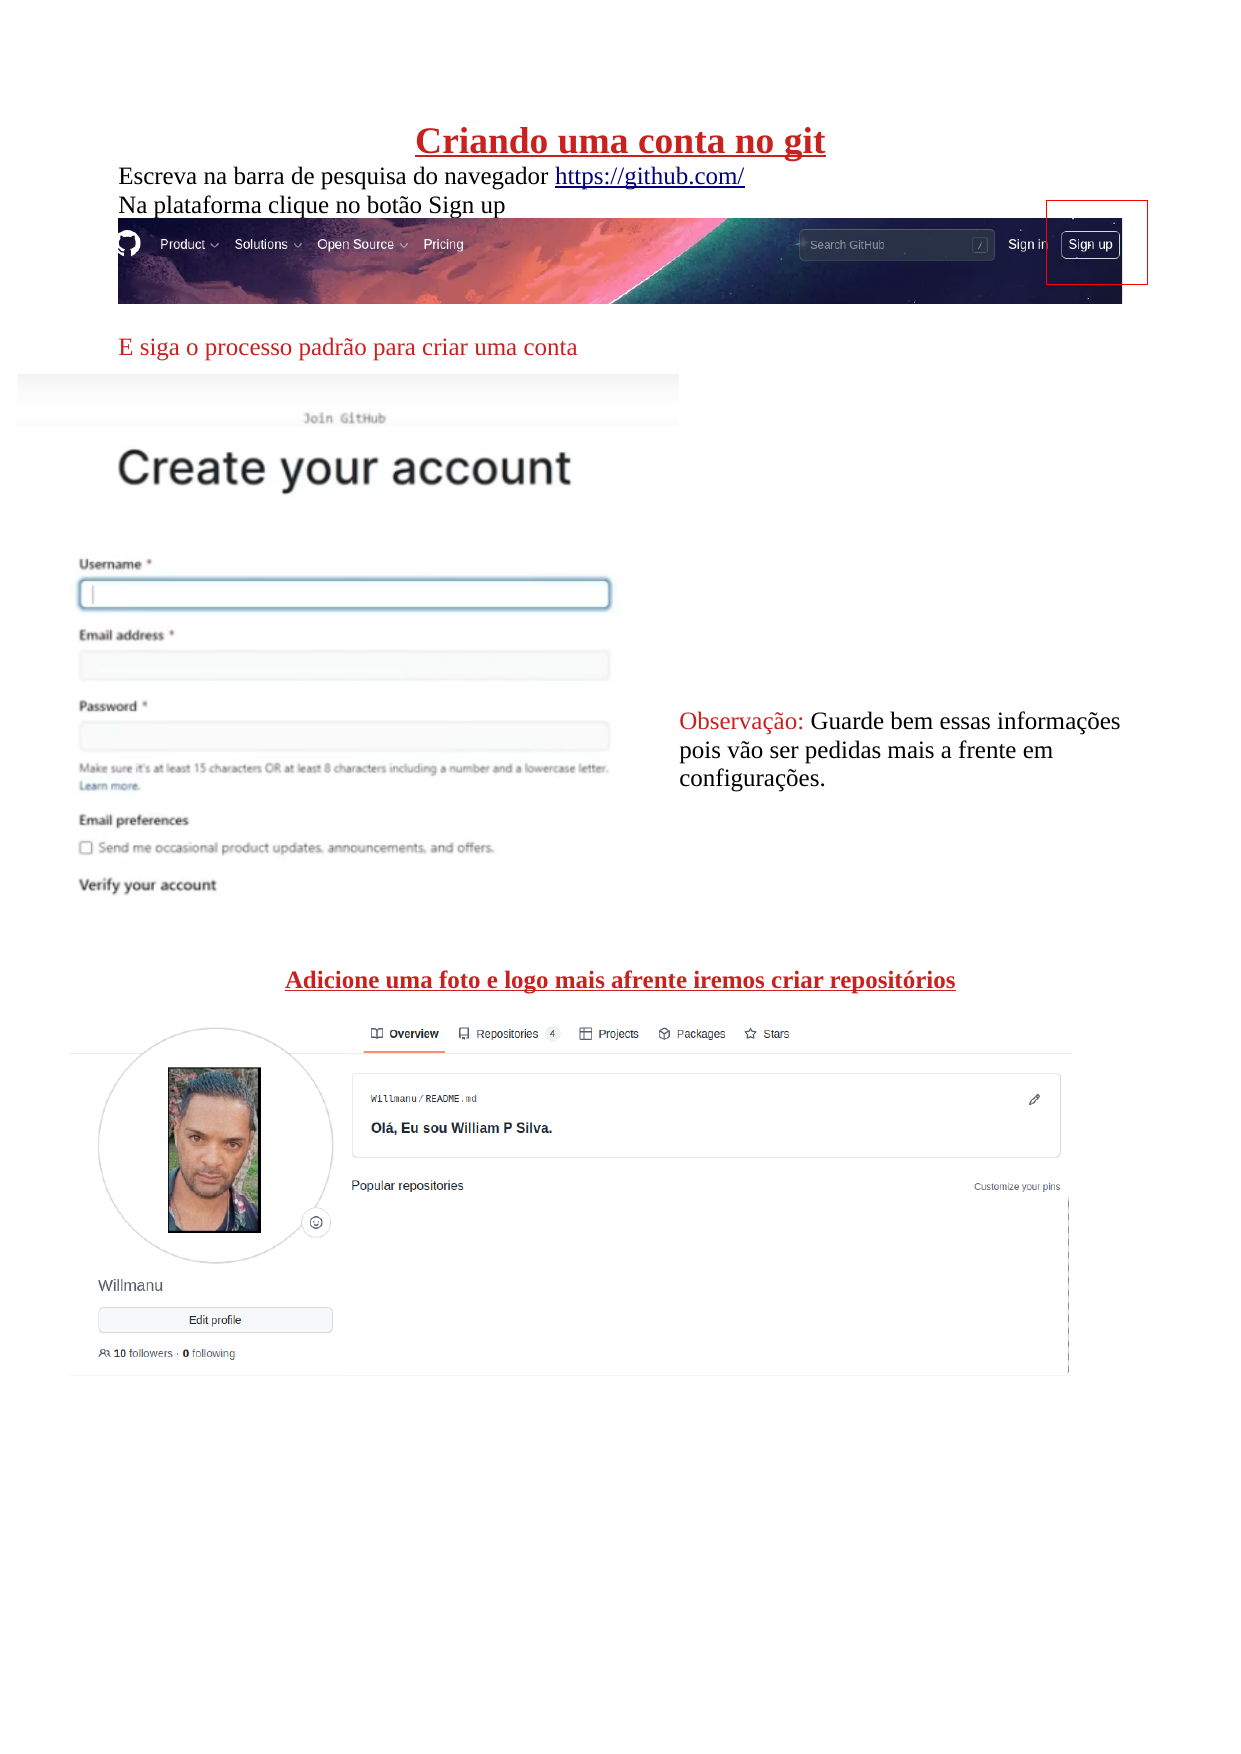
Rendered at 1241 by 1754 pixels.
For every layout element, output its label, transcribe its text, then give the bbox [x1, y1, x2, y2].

picture [68, 1004, 1073, 1376]
text E siga o processo padrão para criar uma conta [118, 332, 1122, 361]
text Criando uma conta no git [118, 118, 1122, 161]
picture [17, 374, 680, 903]
picture [1047, 218, 1123, 284]
text Adicione uma foto e logo mais afrente iremos criar repositórios [118, 965, 1122, 993]
text Observação: Guarde bem essas informações pois vão ser pedidas mais a frente em configurações. [680, 706, 1122, 792]
text Escreva na barra de pesquisa do navegador https://github.com/ [118, 161, 1122, 190]
text Na plataforma clique no botão Sign up [118, 190, 1122, 218]
picture [118, 218, 1123, 304]
